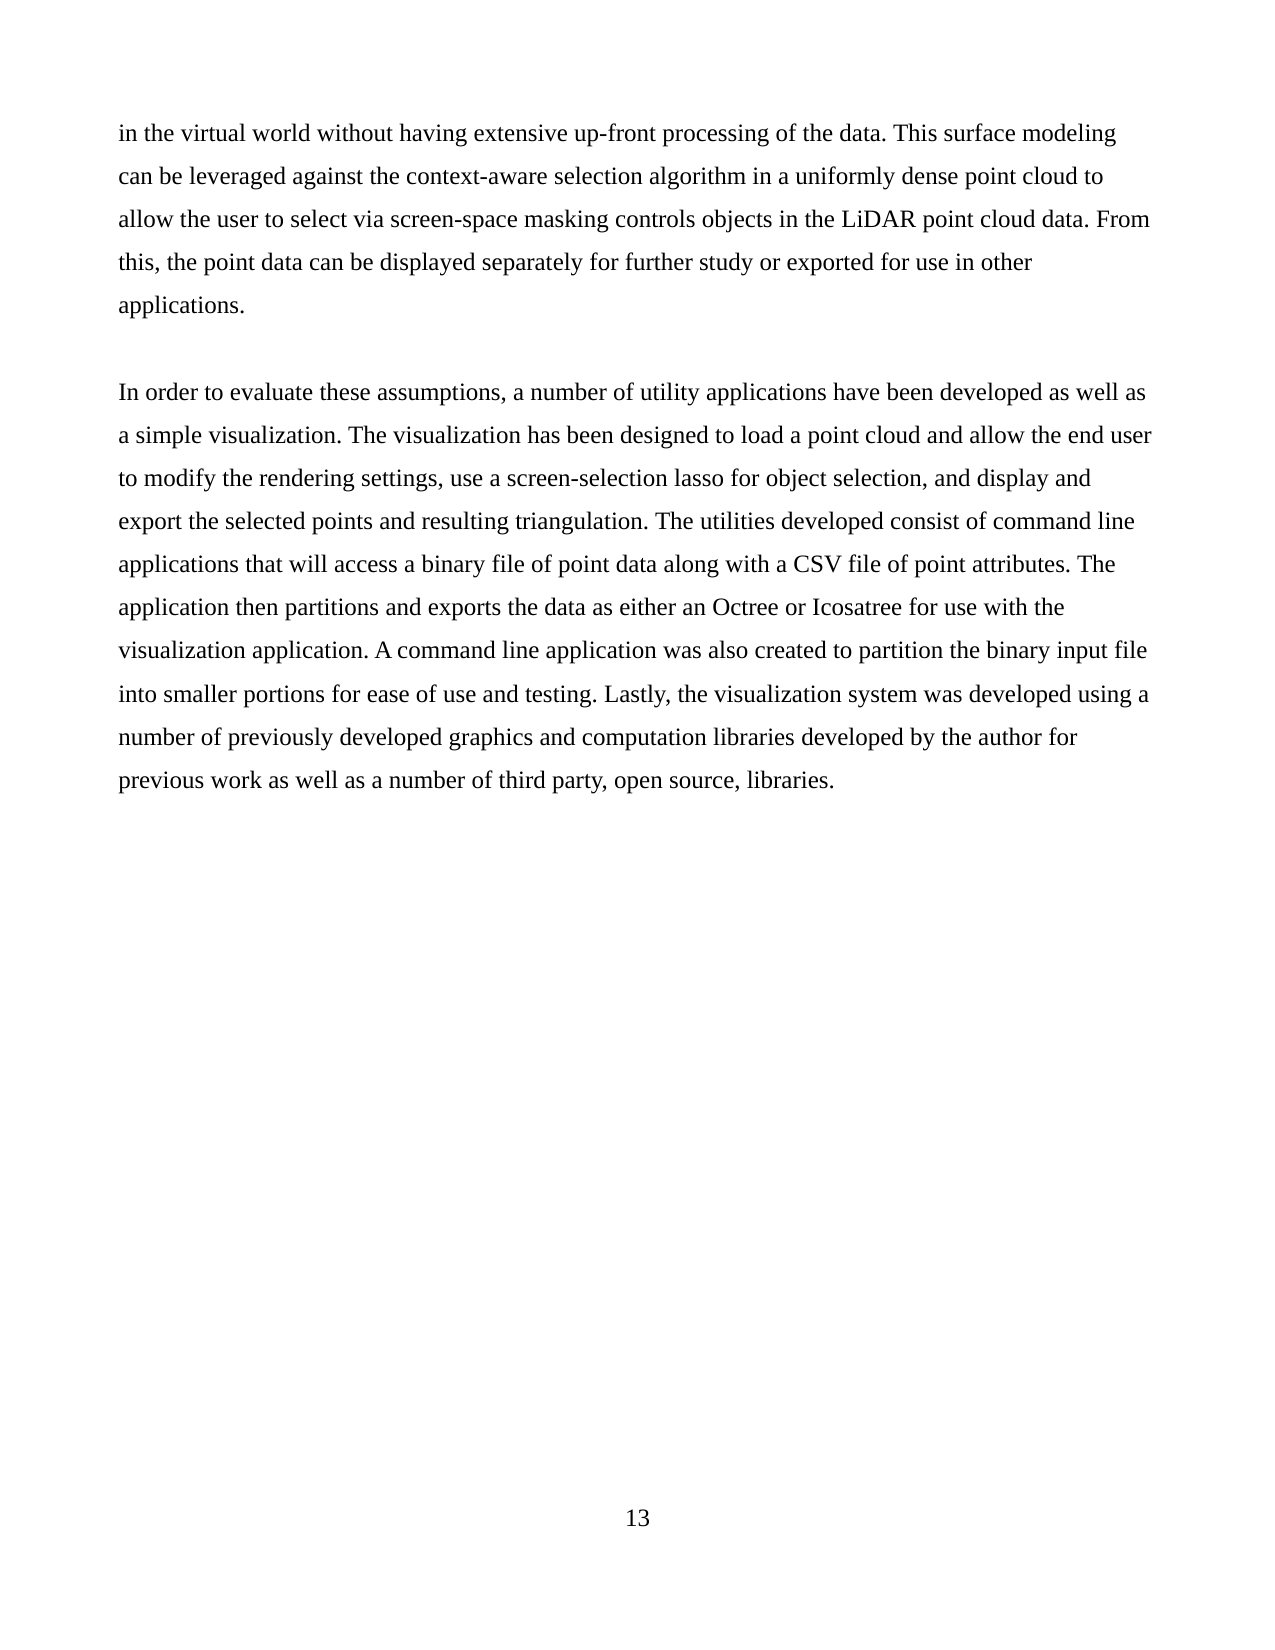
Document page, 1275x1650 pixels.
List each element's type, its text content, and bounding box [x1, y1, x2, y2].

text in the virtual world without having extensive up-front processing of the data. This surface modeling can be leveraged against the context-aware selection algorithm in a uniformly dense point cloud to allow the user to select via screen-space masking controls objects in the LiDAR point cloud data. From this, the point data can be displayed separately for further study or exported for use in other applications. [118, 118, 1157, 319]
text In order to evaluate these assumptions, a number of utility applications have been developed as well as a simple visualization. The visualization has been designed to load a point cloud and allow the end user to modify the rendering settings, use a screen-selection lasso for object selection, and display and export the selected points and resulting triangulation. The utilities developed consist of command line applications that will access a binary file of point data along with a CSV file of point attributes. The application then partitions and exports the data as either an Octree or Icosatree for use with the visualization application. A command line application was also created to partition the binary input file into smaller portions for ease of use and testing. Lastly, the visualization system was developed using a number of previously developed graphics and computation libraries developed by the author for previous work as well as a number of third party, open source, libraries. [118, 377, 1157, 794]
